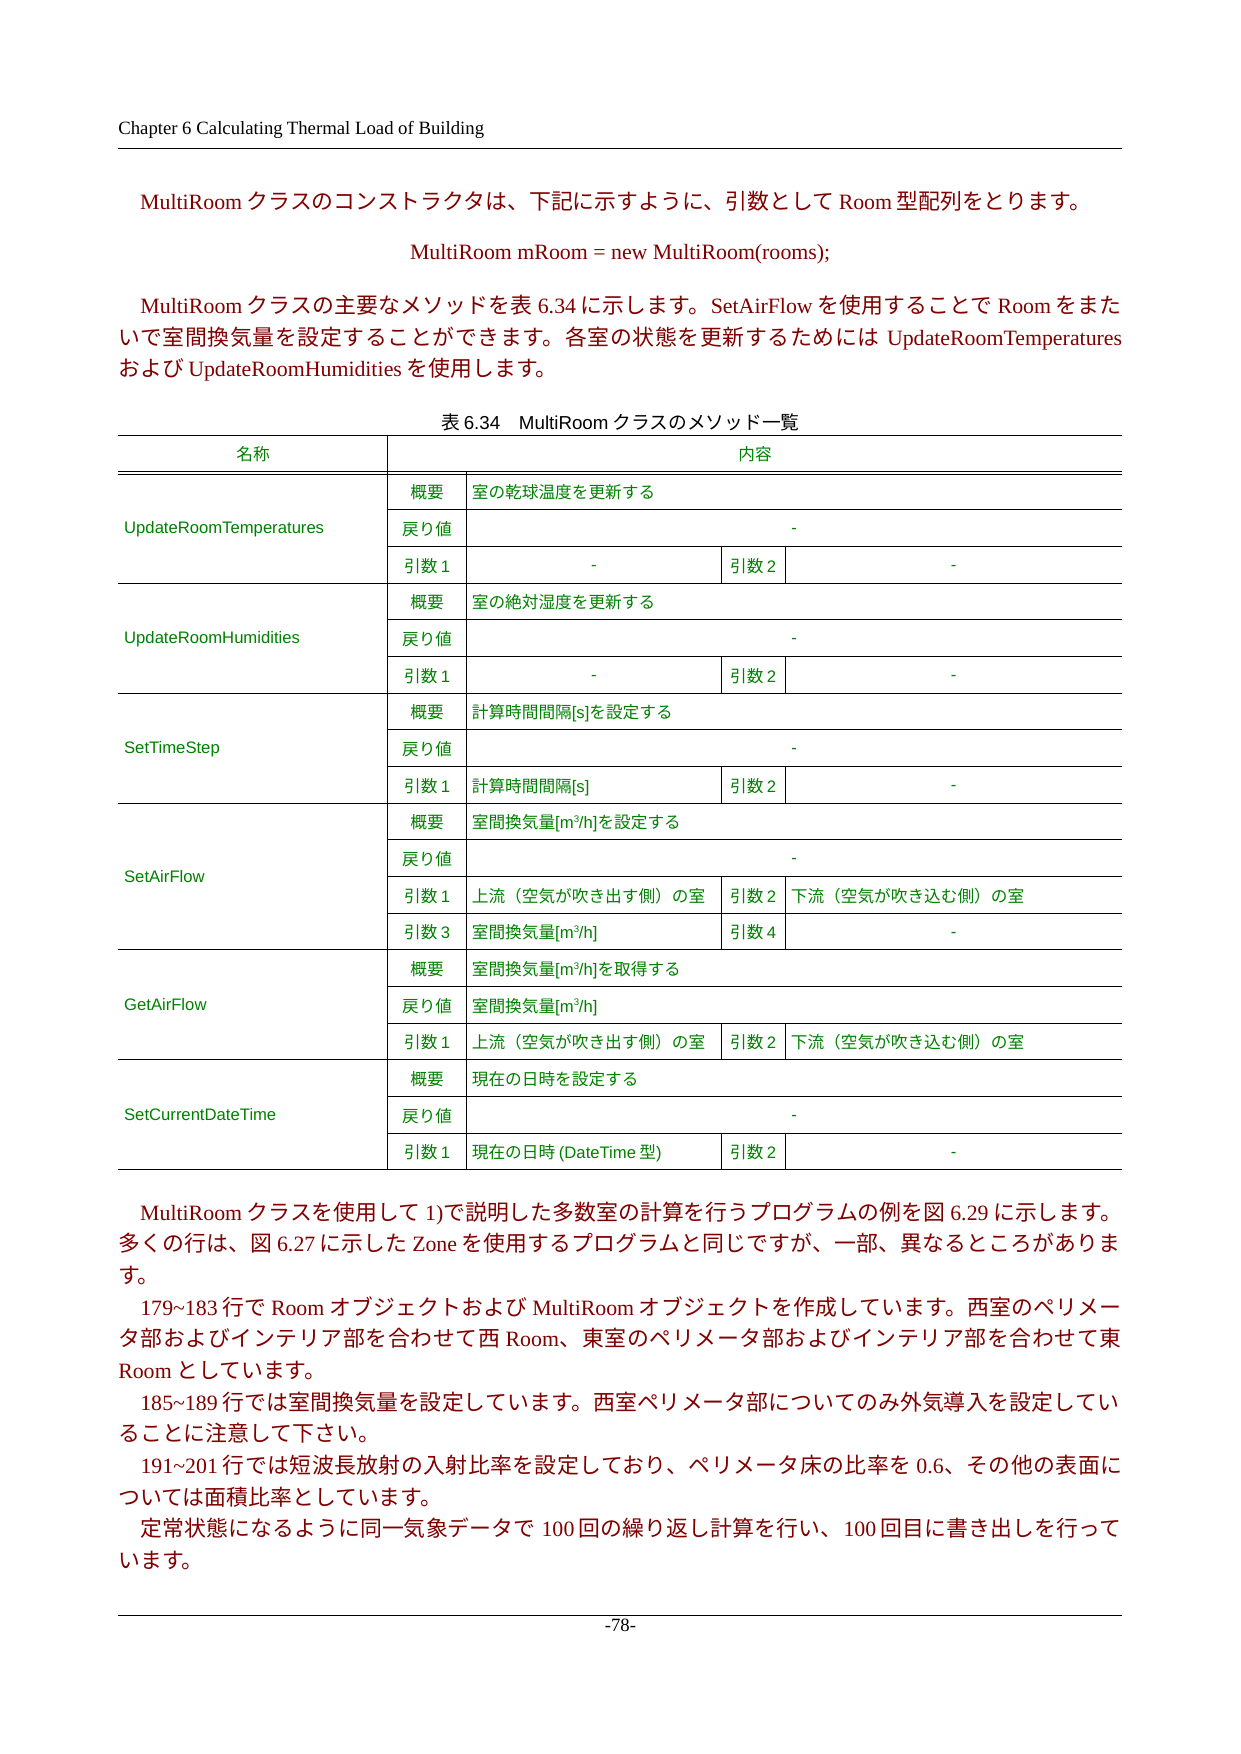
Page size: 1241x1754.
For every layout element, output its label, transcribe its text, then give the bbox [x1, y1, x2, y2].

text 表6.34 MultiRoomクラスのメソッド一覧 [118, 407, 1122, 434]
table_cell 戻り値 [388, 840, 466, 876]
table_cell 計算時間間隔[s]を設定する [467, 694, 1122, 729]
table_header 名称 [118, 436, 387, 471]
table_cell 室の絶対湿度を更新する [467, 584, 1122, 619]
table_cell 引数2 [722, 767, 785, 802]
table_cell UpdateRoomHumidities [118, 584, 387, 692]
text MultiRoomクラスを使用して1)で説明した多数室の計算を行うプログラムの例を図6.29に示します。多くの行は、図6.27に示したZoneを使用するプログラムと同じですが、一部、異なるところがあります。 [118, 1194, 1122, 1289]
table_cell 上流（空気が吹き出す側）の室 [467, 1024, 721, 1059]
table_cell 概要 [388, 694, 466, 729]
table_cell - [467, 730, 1122, 766]
table_cell 室間換気量[m3/h] [467, 987, 1122, 1022]
table_cell - [786, 547, 1122, 582]
table_cell - [467, 547, 721, 582]
table_cell 戻り値 [388, 730, 466, 766]
table_cell 引数1 [388, 877, 466, 912]
text 185~189行では室間換気量を設定しています。西室ペリメータ部についてのみ外気導入を設定していることに注意して下さい。 [118, 1384, 1122, 1448]
table_cell GetAirFlow [118, 950, 387, 1059]
table_cell - [786, 914, 1122, 949]
table_cell SetCurrentDateTime [118, 1060, 387, 1169]
table_cell 戻り値 [388, 620, 466, 656]
table_cell 引数2 [722, 1134, 785, 1169]
text MultiRoomクラスの主要なメソッドを表6.34に示します。SetAirFlowを使用することでRoomをまたいで室間換気量を設定することができます。各室の状態を更新するためにはUpdateRoomTemperaturesおよびUpdateRoomHumiditiesを使用します。 [118, 288, 1122, 383]
text 179~183行でRoomオブジェクトおよびMultiRoomオブジェクトを作成しています。西室のペリメータ部およびインテリア部を合わせて西Room、東室のペリメータ部およびインテリア部を合わせて東Roomとしています。 [118, 1289, 1122, 1384]
table_cell 引数2 [722, 1024, 785, 1059]
table_cell 引数3 [388, 914, 466, 949]
table_cell 戻り値 [388, 510, 466, 546]
text 191~201行では短波長放射の入射比率を設定しており、ペリメータ床の比率を0.6、その他の表面については面積比率としています。 [118, 1448, 1122, 1511]
table_cell 下流（空気が吹き込む側）の室 [786, 1024, 1122, 1059]
table_cell 引数1 [388, 657, 466, 692]
table_cell 戻り値 [388, 987, 466, 1022]
table_cell SetTimeStep [118, 694, 387, 802]
table_cell 戻り値 [388, 1097, 466, 1132]
table_cell 室の乾球温度を更新する [467, 475, 1122, 509]
table_cell 引数1 [388, 1024, 466, 1059]
table_cell 室間換気量[m3/h]を設定する [467, 804, 1122, 839]
table_cell - [786, 657, 1122, 692]
table_cell 室間換気量[m3/h] [467, 914, 721, 949]
table_cell 概要 [388, 1060, 466, 1096]
table_cell 現在の日時 (DateTime型) [467, 1134, 721, 1169]
table_cell 概要 [388, 475, 466, 509]
table_cell 引数1 [388, 547, 466, 582]
table_cell 室間換気量[m3/h]を取得する [467, 950, 1122, 986]
table_cell 上流（空気が吹き出す側）の室 [467, 877, 721, 912]
table_cell 計算時間間隔[s] [467, 767, 721, 802]
text MultiRoomクラスのコンストラクタは、下記に示すように、引数としてRoom型配列をとります。 [118, 184, 1122, 215]
table_cell - [467, 840, 1122, 876]
text MultiRoom mRoom = new MultiRoom(rooms); [118, 239, 1122, 264]
table_cell 現在の日時を設定する [467, 1060, 1122, 1096]
table_cell - [786, 767, 1122, 802]
table_cell - [467, 657, 721, 692]
text 定常状態になるように同一気象データで100回の繰り返し計算を行い、100回目に書き出しを行っています。 [118, 1511, 1122, 1574]
table_cell 引数4 [722, 914, 785, 949]
table_cell 引数2 [722, 547, 785, 582]
table_cell 概要 [388, 584, 466, 619]
table_cell 引数2 [722, 877, 785, 912]
table_cell - [467, 620, 1122, 656]
table_cell SetAirFlow [118, 804, 387, 949]
table_cell - [786, 1134, 1122, 1169]
table_header 内容 [388, 436, 1122, 471]
table_cell UpdateRoomTemperatures [118, 475, 387, 582]
table_cell 引数1 [388, 1134, 466, 1169]
table_cell 概要 [388, 804, 466, 839]
table_cell - [467, 510, 1122, 546]
table_cell 概要 [388, 950, 466, 986]
table_cell - [467, 1097, 1122, 1132]
table_cell 引数1 [388, 767, 466, 802]
table_cell 引数2 [722, 657, 785, 692]
table_cell 下流（空気が吹き込む側）の室 [786, 877, 1122, 912]
